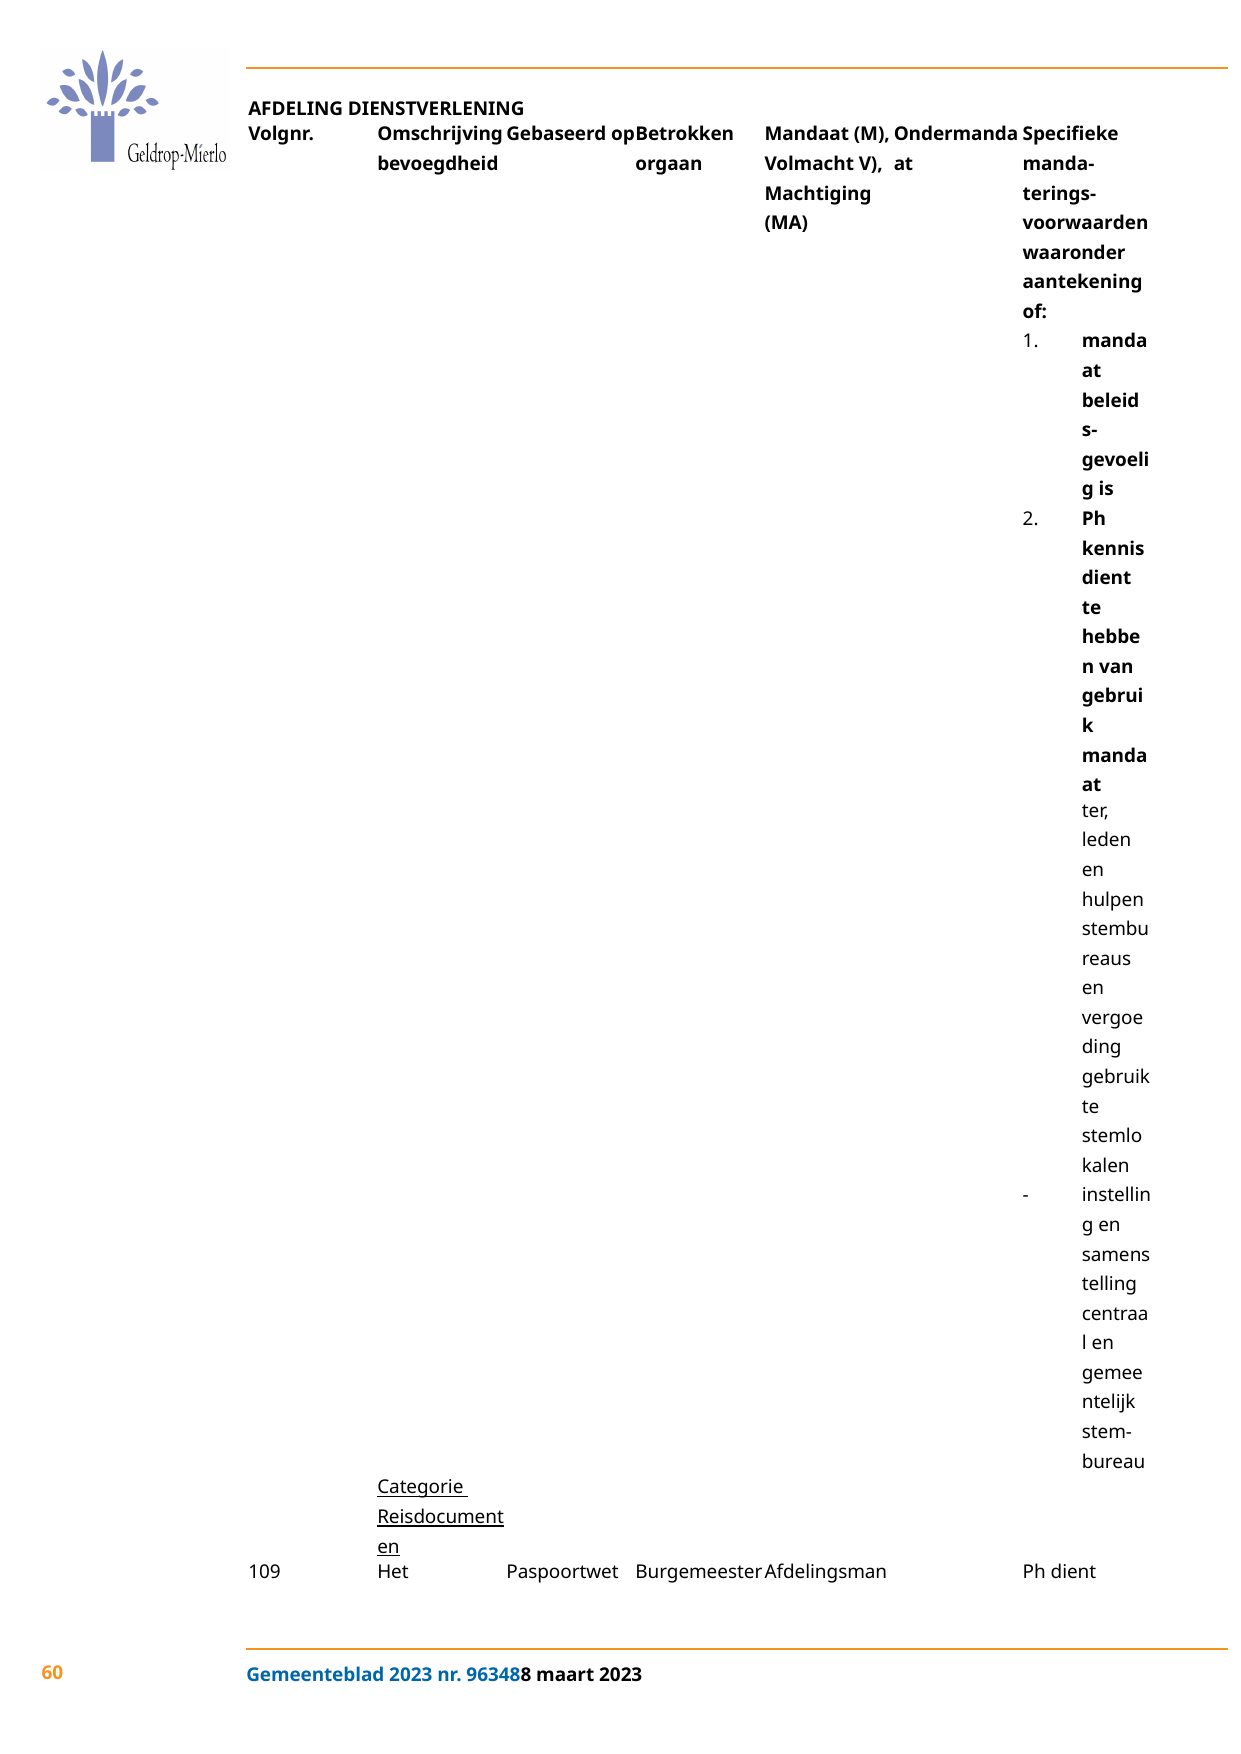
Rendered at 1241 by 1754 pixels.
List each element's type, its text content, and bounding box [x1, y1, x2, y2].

table_cell [377, 797, 506, 1474]
table_cell Ph dient [1023, 1559, 1152, 1584]
table_cell Mandaat (M), Volmacht V), Machtiging (MA) [764, 121, 893, 797]
table_cell [764, 1474, 893, 1558]
table_cell [894, 1559, 1022, 1584]
table_cell [248, 797, 377, 1474]
picture [41, 47, 231, 172]
table_cell [506, 1474, 635, 1558]
table_cell 109 [248, 1559, 377, 1584]
table_cell [635, 797, 764, 1474]
table_cell Specifieke manda­terings­voorwaar­den waaronder aantekening of: mandaat beleids­gevoelig is Ph kennis dient te hebben van gebruik mandaat [1023, 121, 1152, 797]
table_cell Omschrijving bevoegdheid [377, 121, 506, 797]
table_cell [248, 1474, 377, 1558]
table_cell Volgnr. [248, 121, 377, 797]
table_cell [764, 797, 893, 1474]
table_cell [506, 797, 635, 1474]
table_cell ter, leden en hulpen stembureaus en vergoeding gebruikte stemlokalen instelling en samenstelling centraal en gemeentelijk stem­bureau [1023, 797, 1152, 1474]
table_cell [894, 797, 1022, 1474]
table_cell Ondermandaat [894, 121, 1022, 797]
table_cell Gebaseerd op [506, 121, 635, 797]
table_cell Categorie Reisdocumenten [377, 1474, 506, 1558]
table_cell Betrokken orgaan [635, 121, 764, 797]
table_header AFDELING DIENSTVERLENING [248, 95, 1152, 121]
table_cell Burgemeester [635, 1559, 764, 1584]
table_cell Het [377, 1559, 506, 1584]
table_cell [635, 1474, 764, 1558]
table_cell [894, 1474, 1022, 1558]
table_cell Paspoortwet [506, 1559, 635, 1584]
table_cell [1023, 1474, 1152, 1558]
table_cell Afdelingsman [764, 1559, 893, 1584]
